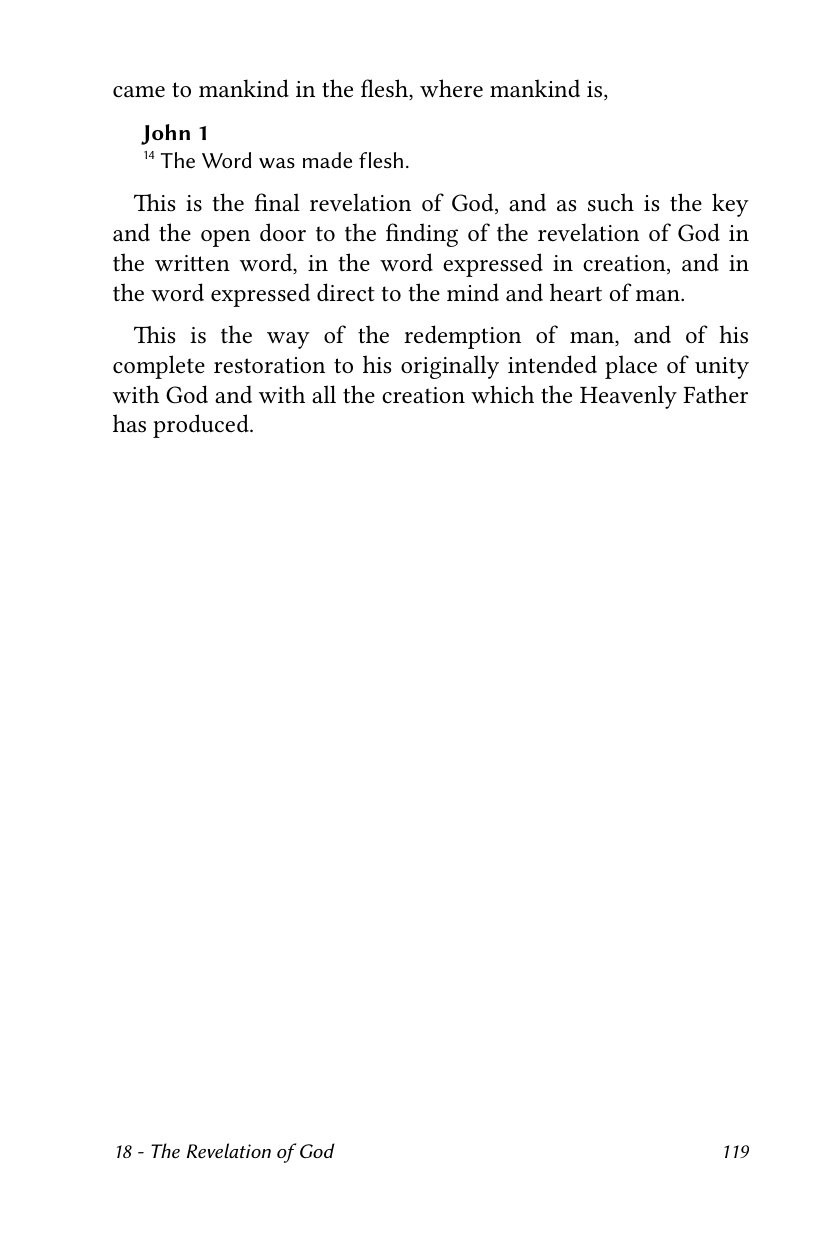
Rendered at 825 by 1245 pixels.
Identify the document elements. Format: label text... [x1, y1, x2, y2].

text 14 The Word was made flesh. [142, 147, 720, 174]
text This is the final revelation of God, and as such is the key and the open door to the finding of the revelation of God in the written word, in the word expressed in creation, and in the word expressed direct to the mind and heart of man. [112, 189, 750, 307]
text John 1 [142, 120, 750, 146]
text This is the way of the redemption of man, and of his complete restoration to his originally intended place of unity with God and with all the creation which the Heavenly Father has produced. [112, 321, 750, 439]
text came to mankind in the flesh, where mankind is, [112, 75, 750, 103]
